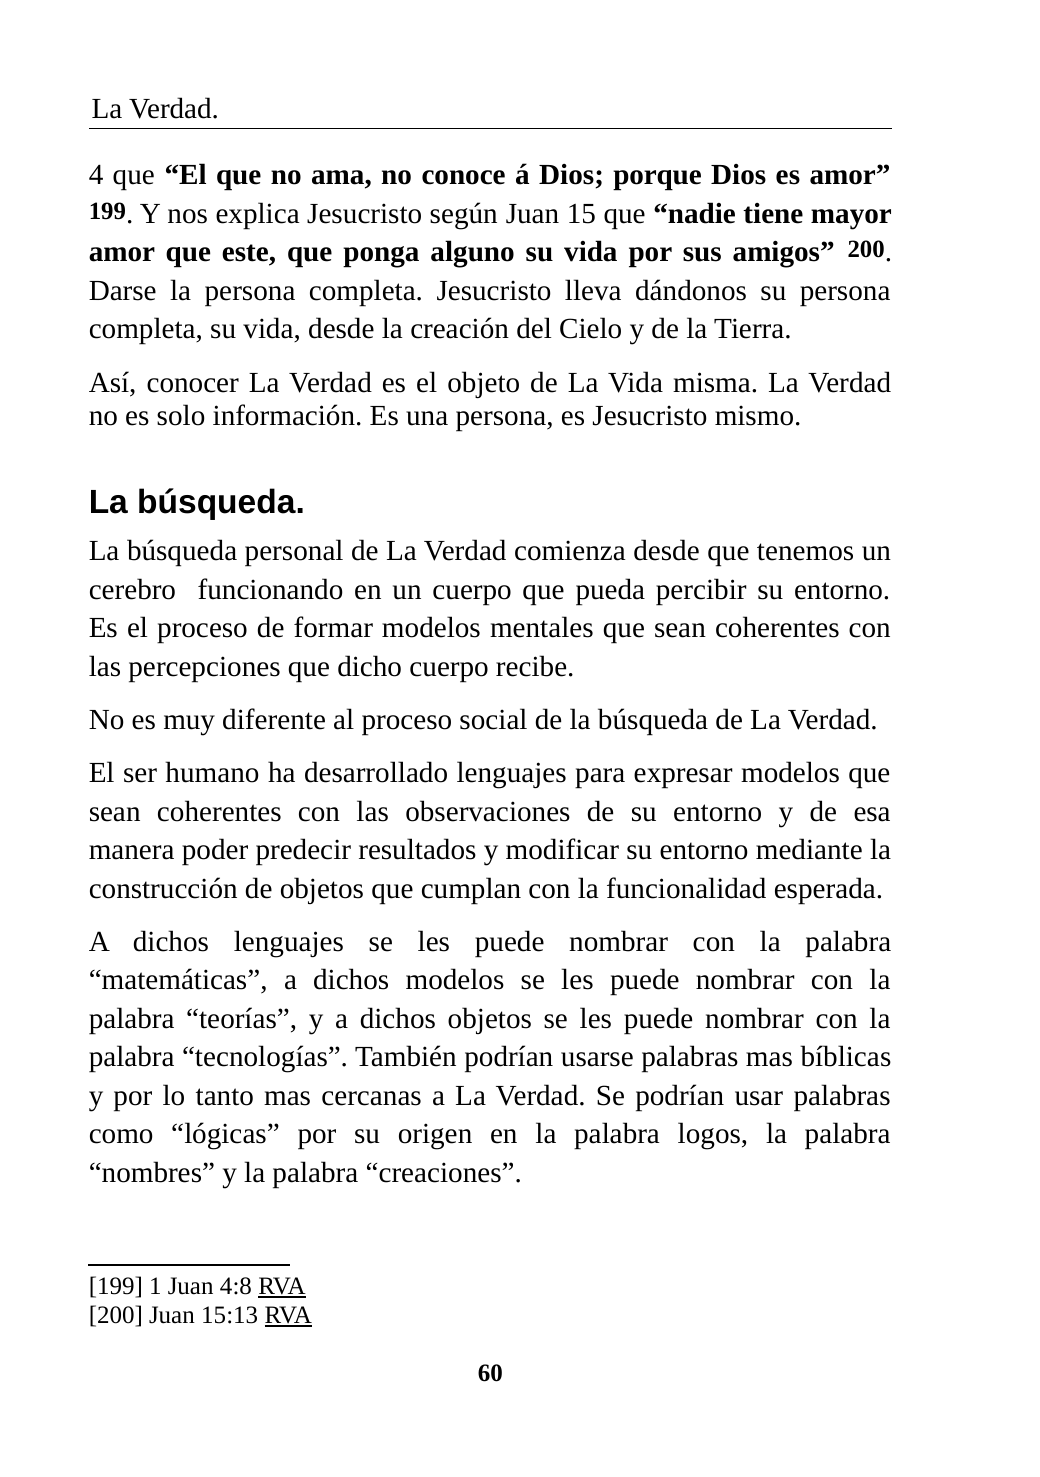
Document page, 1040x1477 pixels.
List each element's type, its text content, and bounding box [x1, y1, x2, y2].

text 4 que “El que no ama, no conoce á Dios; porque Dios es amor” . Y nos explica Jesucristo según Juan 15 que “nadie tiene mayor amor que este, que ponga alguno su vida por sus amigos” . Darse la persona completa. Jesucristo lleva dándonos su persona completa, su vida, desde la creación del Cielo y de la Tierra. [88, 157, 892, 345]
text El ser humano ha desarrollado lenguajes para expresar modelos que sean coherentes con las observaciones de su entorno y de esa manera poder predecir resultados y modificar su entorno mediante la construcción de objetos que cumplan con la funcionalidad esperada. [88, 755, 892, 904]
text La búsqueda personal de La Verdad comienza desde que tenemos un cerebro funcionando en un cuerpo que pueda percibir su entorno. Es el proceso de formar modelos mentales que sean coherentes con las percepciones que dicho cuerpo recibe. [88, 533, 892, 682]
text 1 Juan 4:8 RVA [88, 1271, 892, 1300]
text Juan 15:13 RVA [88, 1300, 892, 1329]
text A dichos lenguajes se les puede nombrar con la palabra “matemáticas”, a dichos modelos se les puede nombrar con la palabra “teorías”, y a dichos objetos se les puede nombrar con la palabra “tecnologías”. También podrían usarse palabras mas bíblicas y por lo tanto mas cercanas a La Verdad. Se podrían usar palabras como “lógicas” por su origen en la palabra logos, la palabra “nombres” y la palabra “creaciones”. [88, 924, 892, 1189]
text Así, conocer La Verdad es el objeto de La Vida misma. La Verdad no es solo información. Es una persona, es Jesucristo mismo. [88, 365, 892, 432]
text No es muy diferente al proceso social de la búsqueda de La Verdad. [88, 702, 892, 736]
subtitle La búsqueda. [88, 482, 892, 521]
